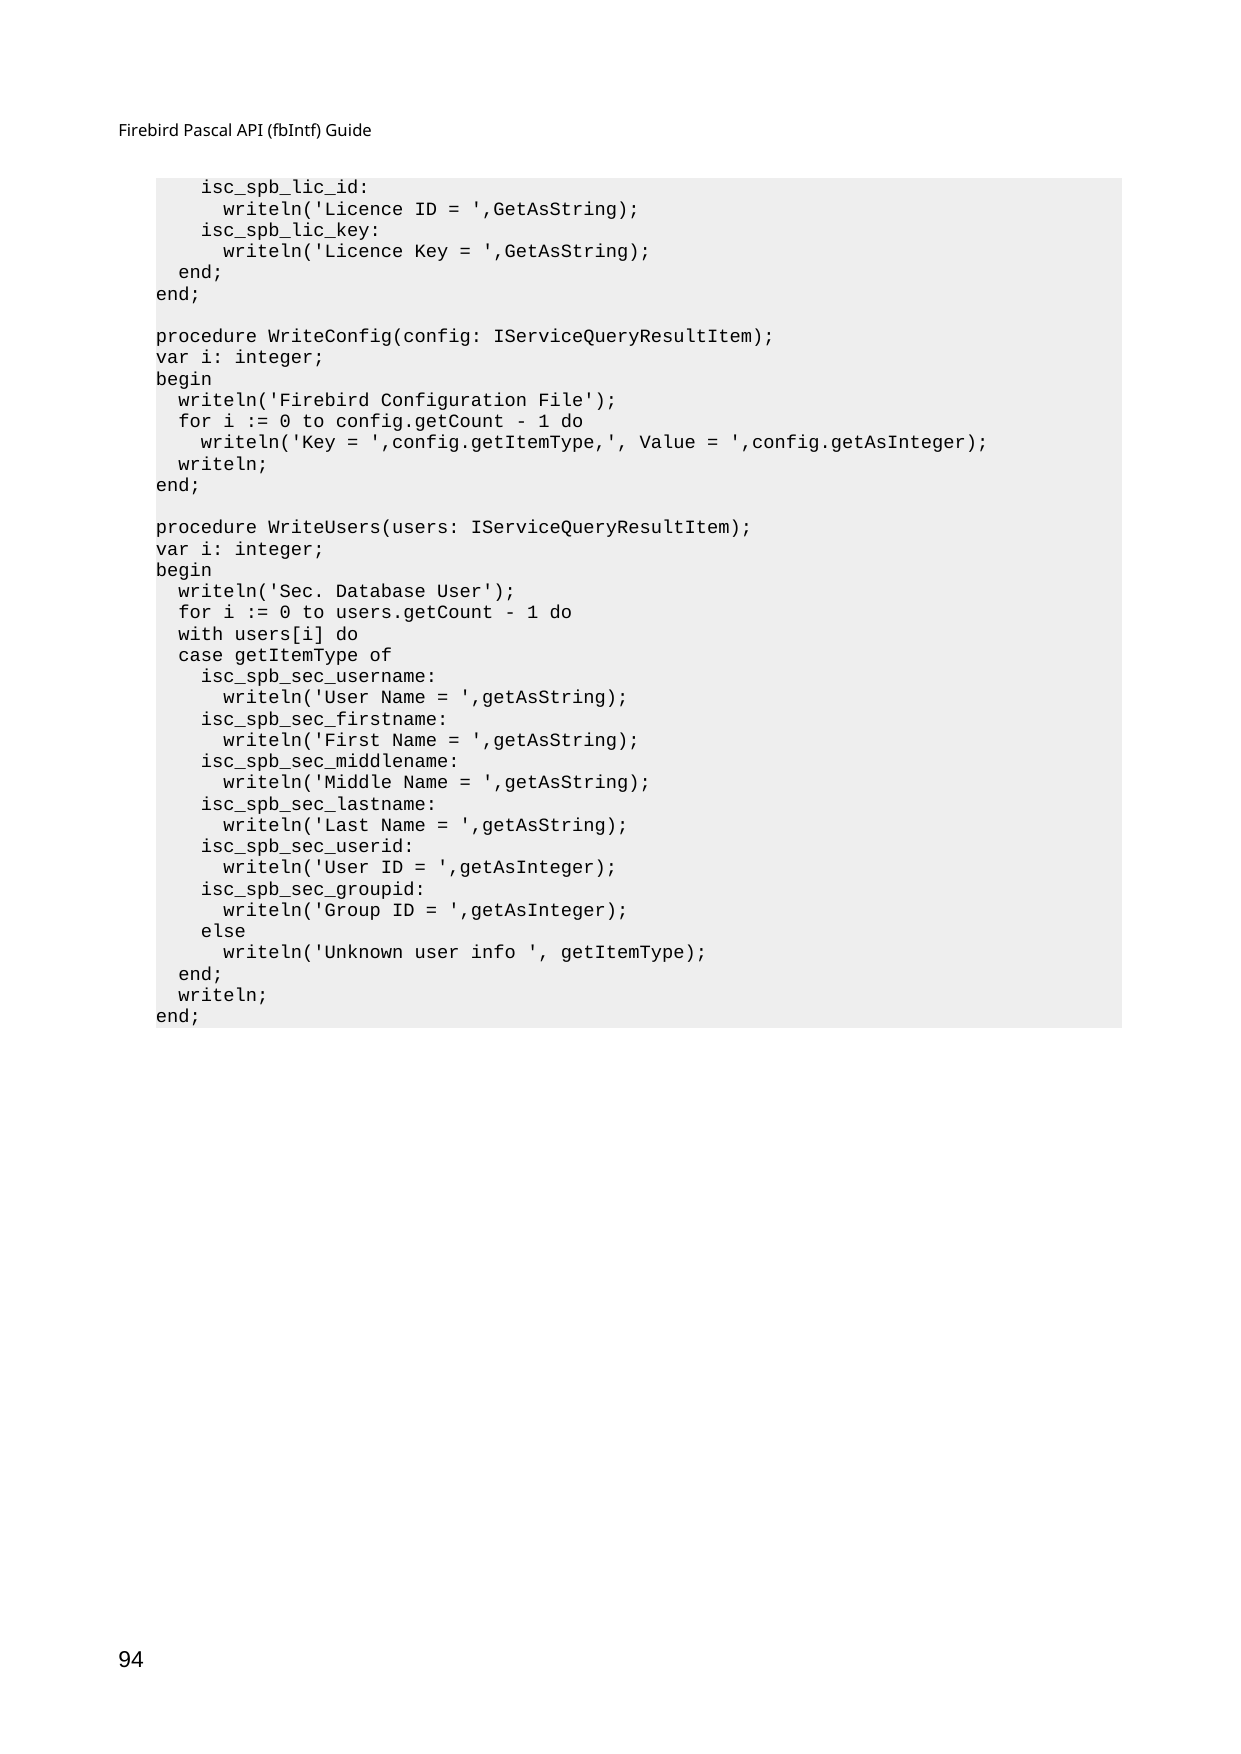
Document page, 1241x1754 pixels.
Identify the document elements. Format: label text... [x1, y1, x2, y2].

text writeln('First Name = ',getAsString); [156, 731, 1122, 752]
text isc_spb_sec_username: [156, 667, 1122, 688]
text isc_spb_sec_middlename: [156, 752, 1122, 773]
text writeln('User ID = ',getAsInteger); [156, 858, 1122, 879]
text procedure WriteConfig(config: IServiceQueryResultItem); [156, 327, 1122, 348]
text var i: integer; [156, 539, 1122, 561]
text writeln('Licence Key = ',GetAsString); [156, 242, 1122, 263]
text procedure WriteUsers(users: IServiceQueryResultItem); [156, 518, 1122, 539]
text isc_spb_sec_userid: [156, 837, 1122, 858]
text writeln; [156, 986, 1122, 1007]
text with users[i] do [156, 624, 1122, 646]
text isc_spb_lic_key: [156, 221, 1122, 242]
text isc_spb_sec_lastname: [156, 794, 1122, 816]
text end; [156, 263, 1122, 284]
text writeln('Sec. Database User'); [156, 582, 1122, 603]
text writeln('Group ID = ',getAsInteger); [156, 901, 1122, 922]
text case getItemType of [156, 646, 1122, 667]
text isc_spb_lic_id: [156, 178, 1122, 199]
text end; [156, 964, 1122, 986]
text writeln('Unknown user info ', getItemType); [156, 943, 1122, 964]
text isc_spb_sec_groupid: [156, 879, 1122, 901]
text writeln('Last Name = ',getAsString); [156, 816, 1122, 837]
text writeln('Licence ID = ',GetAsString); [156, 199, 1122, 221]
text writeln('Key = ',config.getItemType,', Value = ',config.getAsInteger); [156, 433, 1122, 454]
text isc_spb_sec_firstname: [156, 709, 1122, 731]
text writeln('User Name = ',getAsString); [156, 688, 1122, 709]
text end; [156, 476, 1122, 497]
text var i: integer; [156, 348, 1122, 369]
text else [156, 922, 1122, 943]
text end; [156, 284, 1122, 306]
text writeln('Firebird Configuration File'); [156, 391, 1122, 412]
text begin [156, 561, 1122, 582]
text writeln; [156, 454, 1122, 476]
text for i := 0 to config.getCount - 1 do [156, 412, 1122, 433]
text begin [156, 369, 1122, 391]
text for i := 0 to users.getCount - 1 do [156, 603, 1122, 624]
text end; [156, 1007, 1122, 1028]
text writeln('Middle Name = ',getAsString); [156, 773, 1122, 794]
